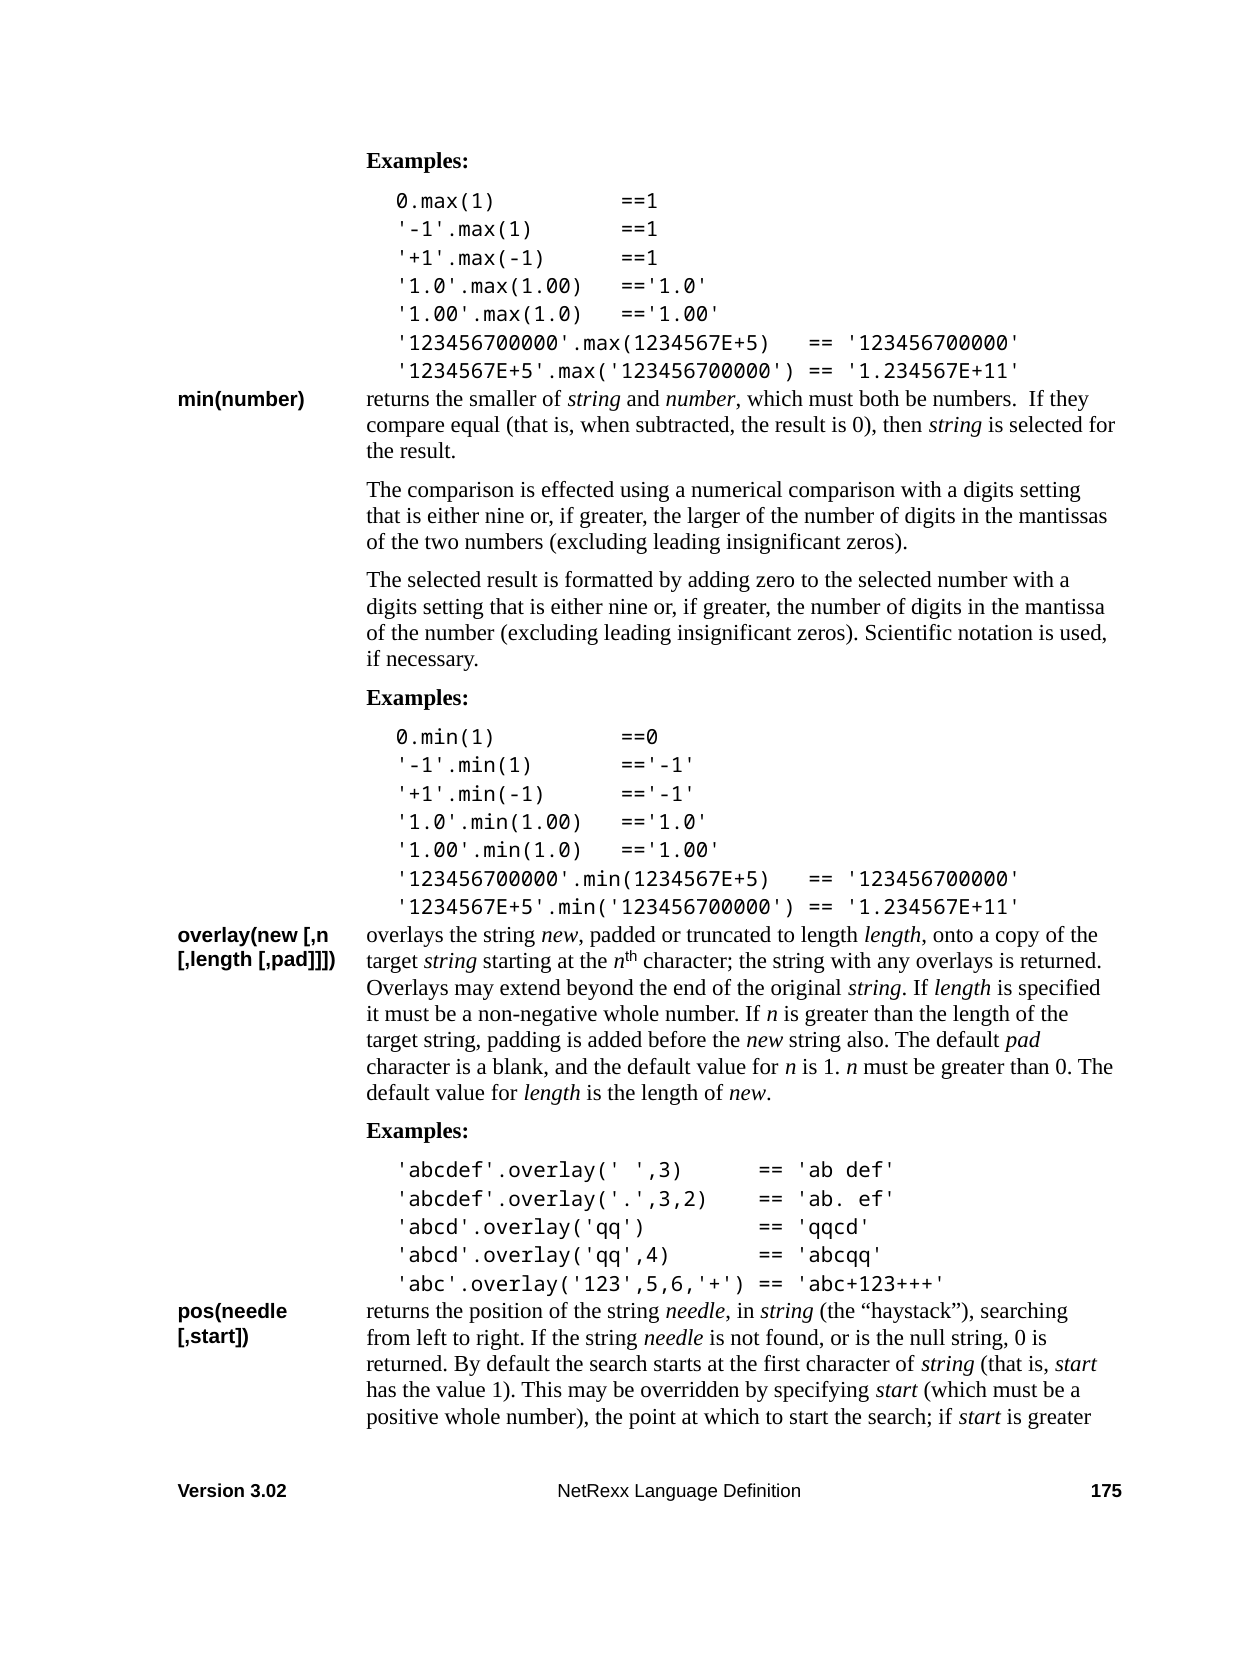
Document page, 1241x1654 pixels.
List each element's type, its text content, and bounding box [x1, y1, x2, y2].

table_cell [177, 148, 366, 385]
table_cell returns the smaller of string and number, which must both be numbers. If they compare equal (that is, when subtracted, the result is 0), then string is selected for the result. The comparison is effected using a numerical comparison with a digits setting that is either nine or, if greater, the larger of the number of digits in the mantissas of the two numbers (excluding leading insignificant zeros). The selected result is formatted by adding zero to the selected number with a digits setting that is either nine or, if greater, the number of digits in the mantissa of the number (excluding leading insignificant zeros). Scientific notation is used, if necessary. Examples: 0.min(1) ==0 '-1'.min(1) =='-1' '+1'.min(-1) =='-1' '1.0'.min(1.00) =='1.0' '1.00'.min(1.0) =='1.00' '123456700000'.min(1234567E+5) == '123456700000' '1234567E+5'.min('123456700000') == '1.234567E+11' [366, 385, 1122, 921]
table_cell returns the position of the string needle, in string (the “haystack”), searching from left to right. If the string needle is not found, or is the null string, 0 is returned. By default the search starts at the first character of string (that is, start has the value 1). This may be overridden by specifying start (which must be a positive whole number), the point at which to start the search; if start is greater [366, 1298, 1122, 1429]
table_cell pos(needle [,start]) [177, 1298, 366, 1429]
table_cell overlays the string new, padded or truncated to length length, onto a copy of the target string starting at the nth character; the string with any overlays is returned. Overlays may extend beyond the end of the original string. If length is specified it must be a non-negative whole number. If n is greater than the length of the target string, padding is added before the new string also. The default pad character is a blank, and the default value for n is 1. n must be greater than 0. The default value for length is the length of new. Examples: 'abcdef'.overlay(' ',3) == 'ab def' 'abcdef'.overlay('.',3,2) == 'ab. ef' 'abcd'.overlay('qq') == 'qqcd' 'abcd'.overlay('qq',4) == 'abcqq' 'abc'.overlay('123',5,6,'+') == 'abc+123+++' [366, 921, 1122, 1297]
table_cell Examples: 0.max(1) ==1 '-1'.max(1) ==1 '+1'.max(-1) ==1 '1.0'.max(1.00) =='1.0' '1.00'.max(1.0) =='1.00' '123456700000'.max(1234567E+5) == '123456700000' '1234567E+5'.max('123456700000') == '1.234567E+11' [366, 148, 1122, 385]
table_cell overlay(new [,n [,length [,pad]]]) [177, 921, 366, 1297]
table_cell min(number) [177, 385, 366, 921]
